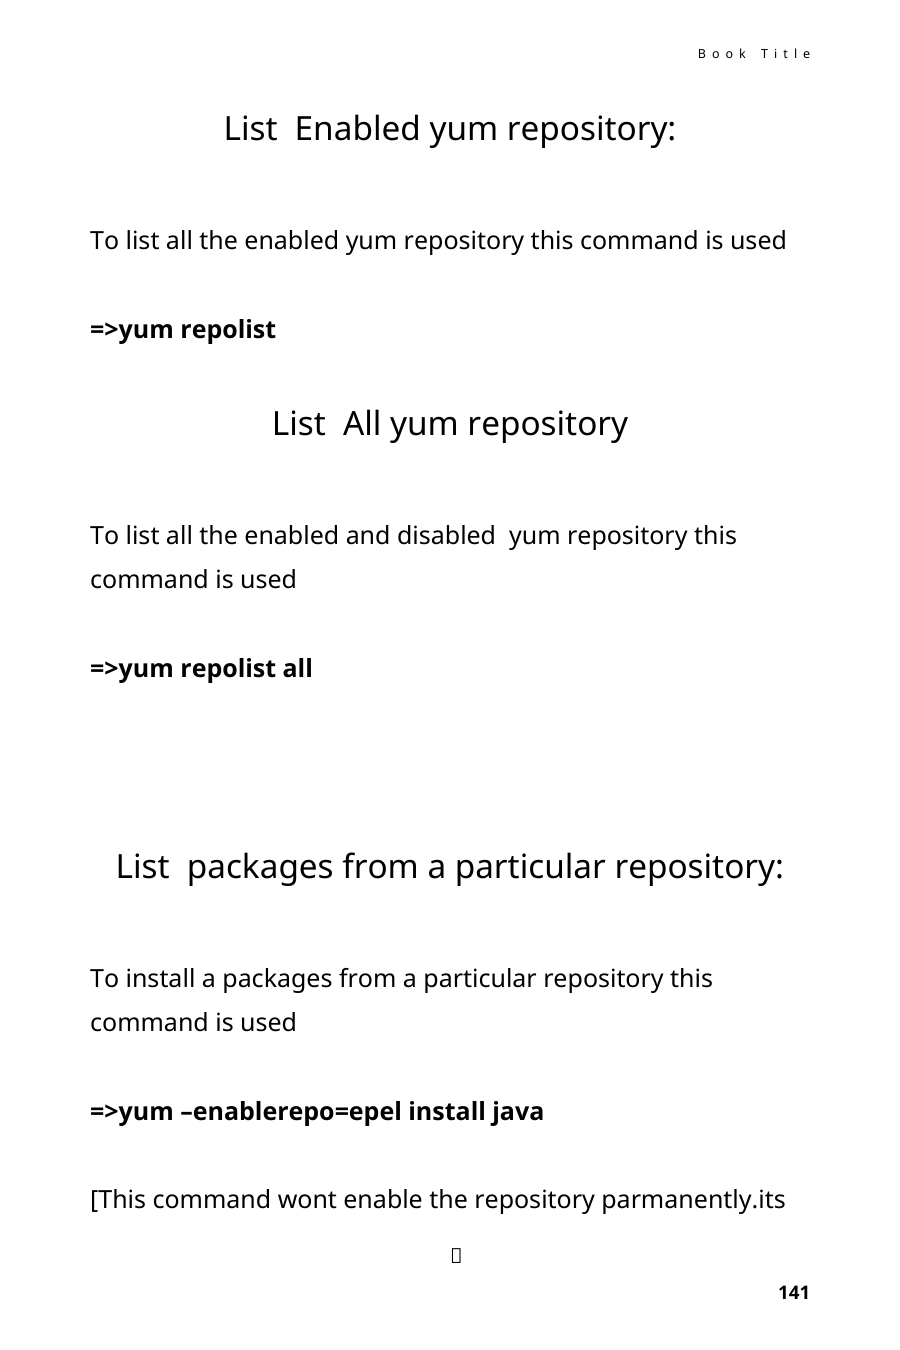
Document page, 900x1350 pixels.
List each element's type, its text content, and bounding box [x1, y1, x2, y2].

text =>yum repolist [90, 311, 810, 346]
text =>yum –enablerepo=epel install java [90, 1093, 810, 1127]
text List packages from a particular repository: [90, 842, 810, 888]
text To list all the enabled and disabled yum repository this command is used [90, 518, 810, 596]
text To list all the enabled yum repository this command is used [90, 223, 810, 257]
text List All yum repository [90, 400, 810, 445]
text [This command wont enable the repository parmanently.its [90, 1182, 810, 1216]
text To install a packages from a particular repository this command is used [90, 960, 810, 1039]
text =>yum repolist all [90, 651, 810, 685]
text List Enabled yum repository: [90, 105, 810, 150]
